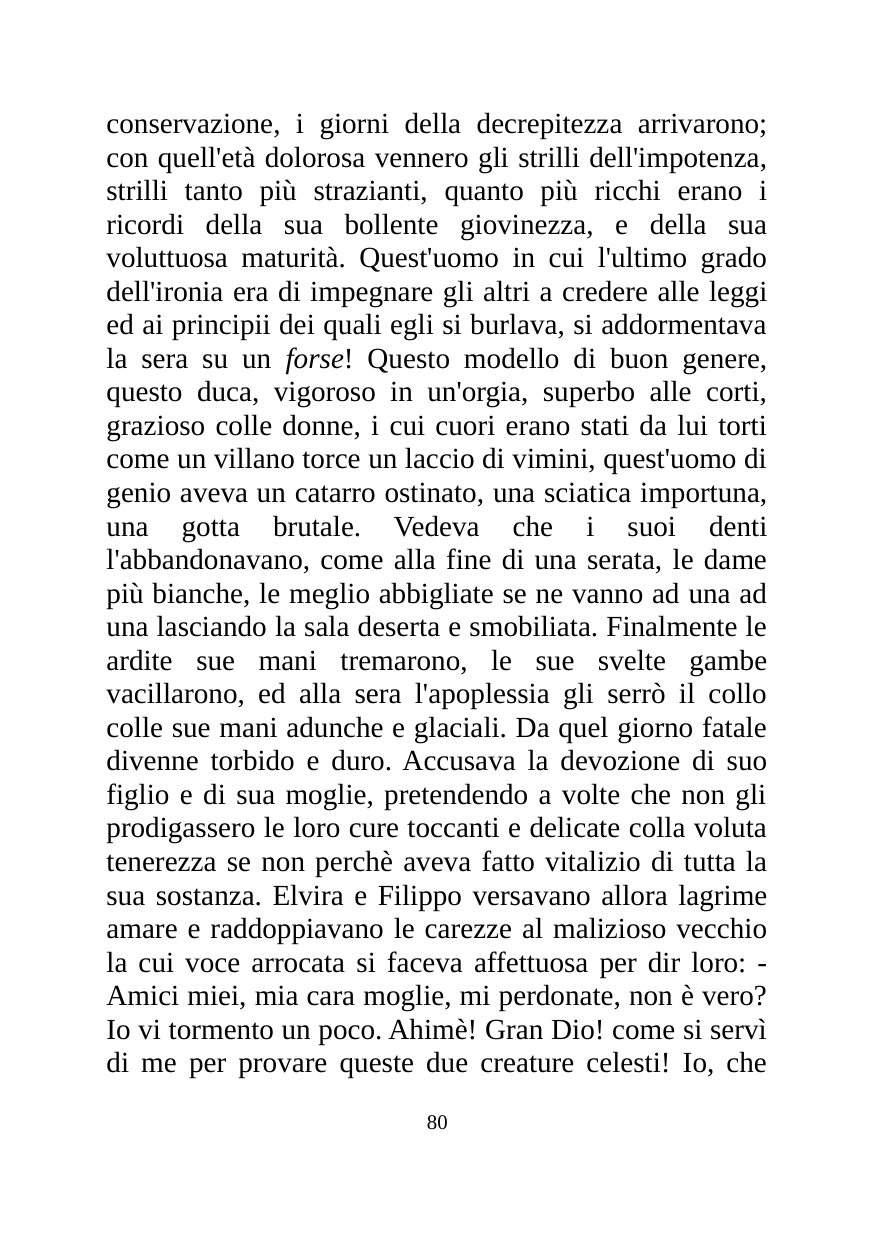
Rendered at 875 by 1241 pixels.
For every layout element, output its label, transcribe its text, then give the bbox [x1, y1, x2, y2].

text conservazione, i giorni della decrepitezza arrivarono; con quell'età dolorosa vennero gli strilli dell'impotenza, strilli tanto più strazianti, quanto più ricchi erano i ricordi della sua bollente giovinezza, e della sua voluttuosa maturità. Quest'uomo in cui l'ultimo grado dell'ironia era di impegnare gli altri a credere alle leggi ed ai principii dei quali egli si burlava, si addormentava la sera su un forse! Questo modello di buon genere, questo duca, vigoroso in un'orgia, superbo alle corti, grazioso colle donne, i cui cuori erano stati da lui torti come un villano torce un laccio di vimini, quest'uomo di genio aveva un catarro ostinato, una sciatica importuna, una gotta brutale. Vedeva che i suoi denti l'abbandonavano, come alla fine di una serata, le dame più bianche, le meglio abbigliate se ne vanno ad una ad una lasciando la sala deserta e smobiliata. Finalmente le ardite sue mani tremarono, le sue svelte gambe vacillarono, ed alla sera l'apoplessia gli serrò il collo colle sue mani adunche e glaciali. Da quel giorno fatale divenne torbido e duro. Accusava la devozione di suo figlio e di sua moglie, pretendendo a volte che non gli prodigassero le loro cure toccanti e delicate colla voluta tenerezza se non perchè aveva fatto vitalizio di tutta la sua sostanza. Elvira e Filippo versavano allora lagrime amare e raddoppiavano le carezze al malizioso vecchio la cui voce arrocata si faceva affettuosa per dir loro: - Amici miei, mia cara moglie, mi perdonate, non è vero? Io vi tormento un poco. Ahimè! Gran Dio! come si servì di me per provare queste due creature celesti! Io, che [106, 106, 768, 1079]
